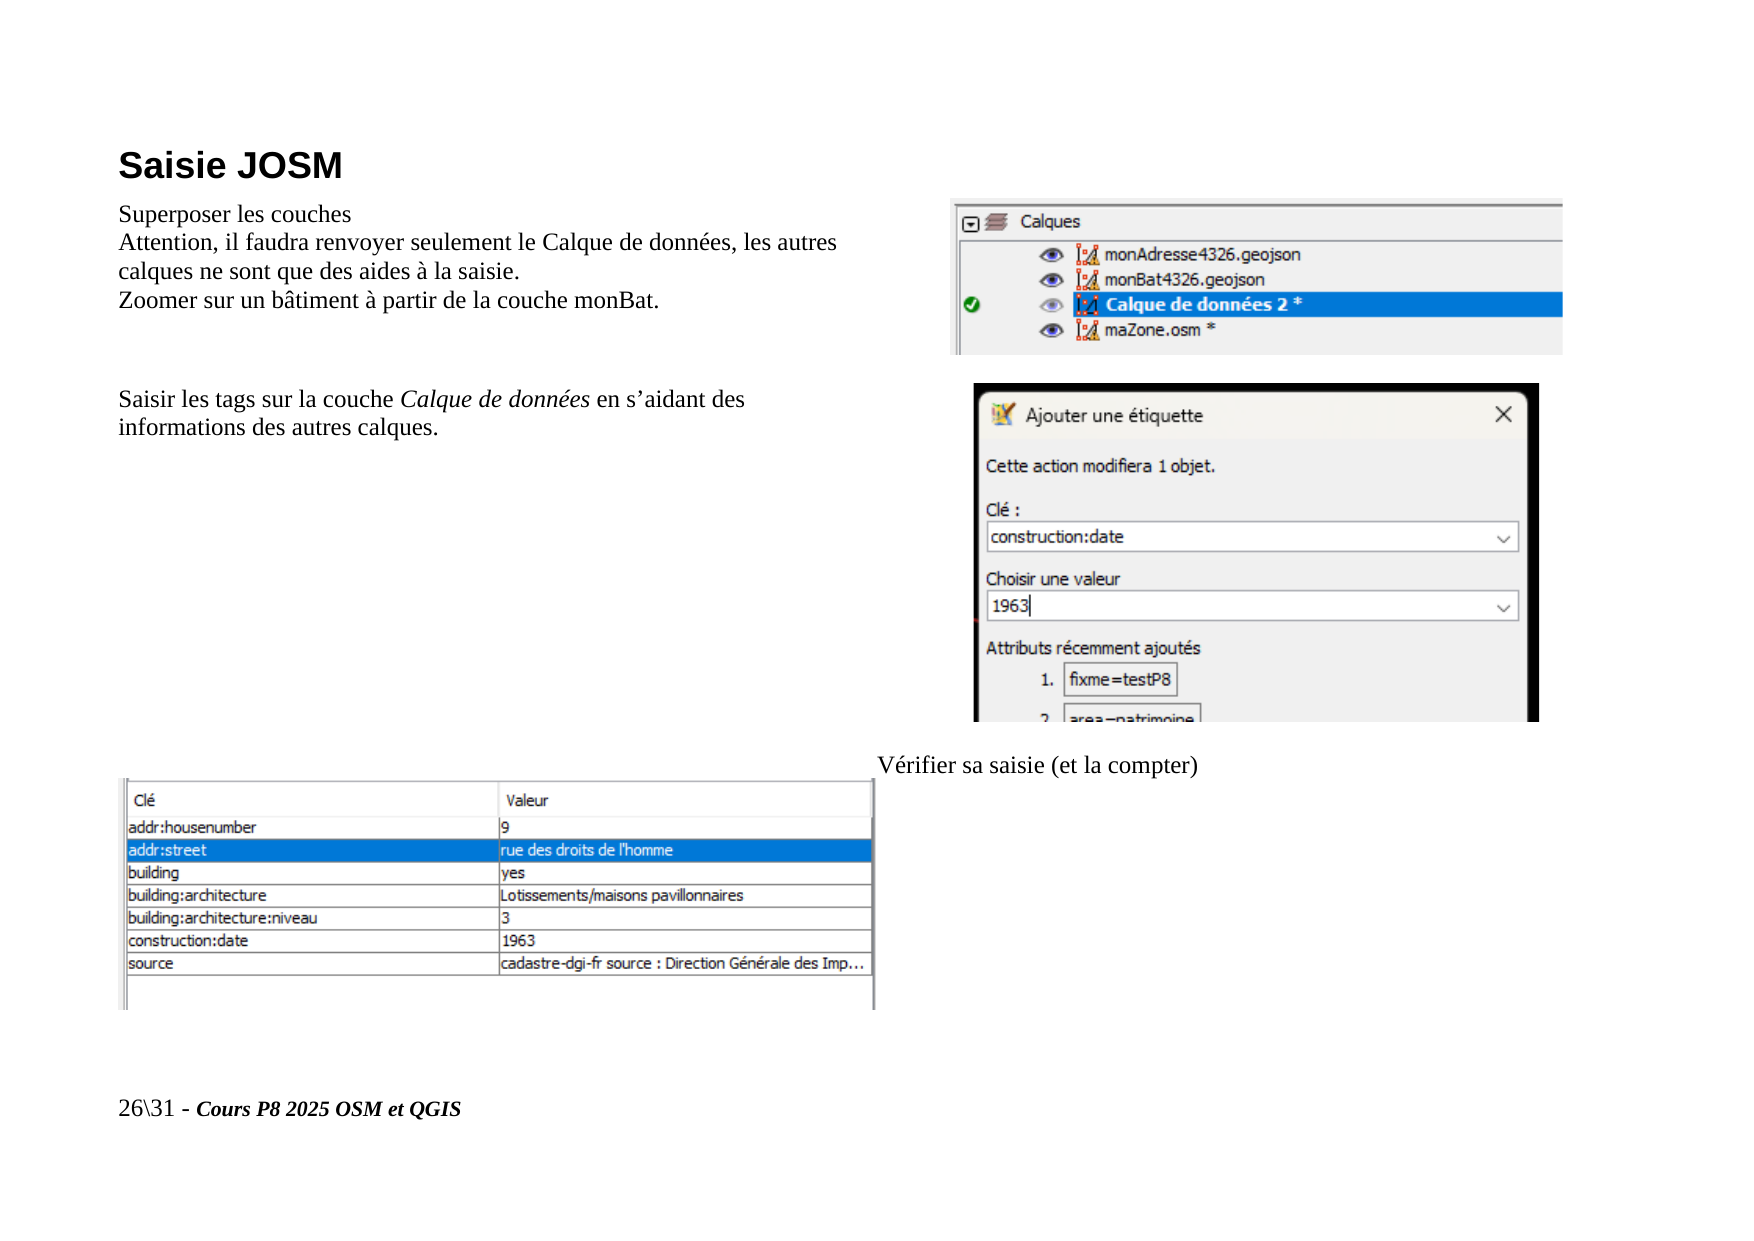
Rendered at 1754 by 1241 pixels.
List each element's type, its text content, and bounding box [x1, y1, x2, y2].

table_header Superposer les couches Attention, il faudra renvoyer seulement le Calque de données, les autres calques ne sont que des aides à la saisie. Zoomer sur un bâtiment à partir de la couche monBat. [118, 199, 877, 384]
picture [950, 198, 1563, 355]
picture [118, 778, 877, 1010]
picture [973, 383, 1540, 722]
table_header [877, 199, 1636, 384]
table_cell Vérifier sa saisie (et la compter) [877, 750, 1636, 1039]
subtitle Saisie JOSM [118, 143, 1636, 186]
table_cell [877, 384, 1636, 750]
table_cell Saisir les tags sur la couche Calque de données en s’aidant des informations des autres calques. [118, 384, 877, 750]
table_cell [118, 1010, 877, 1039]
table_cell [118, 750, 877, 778]
